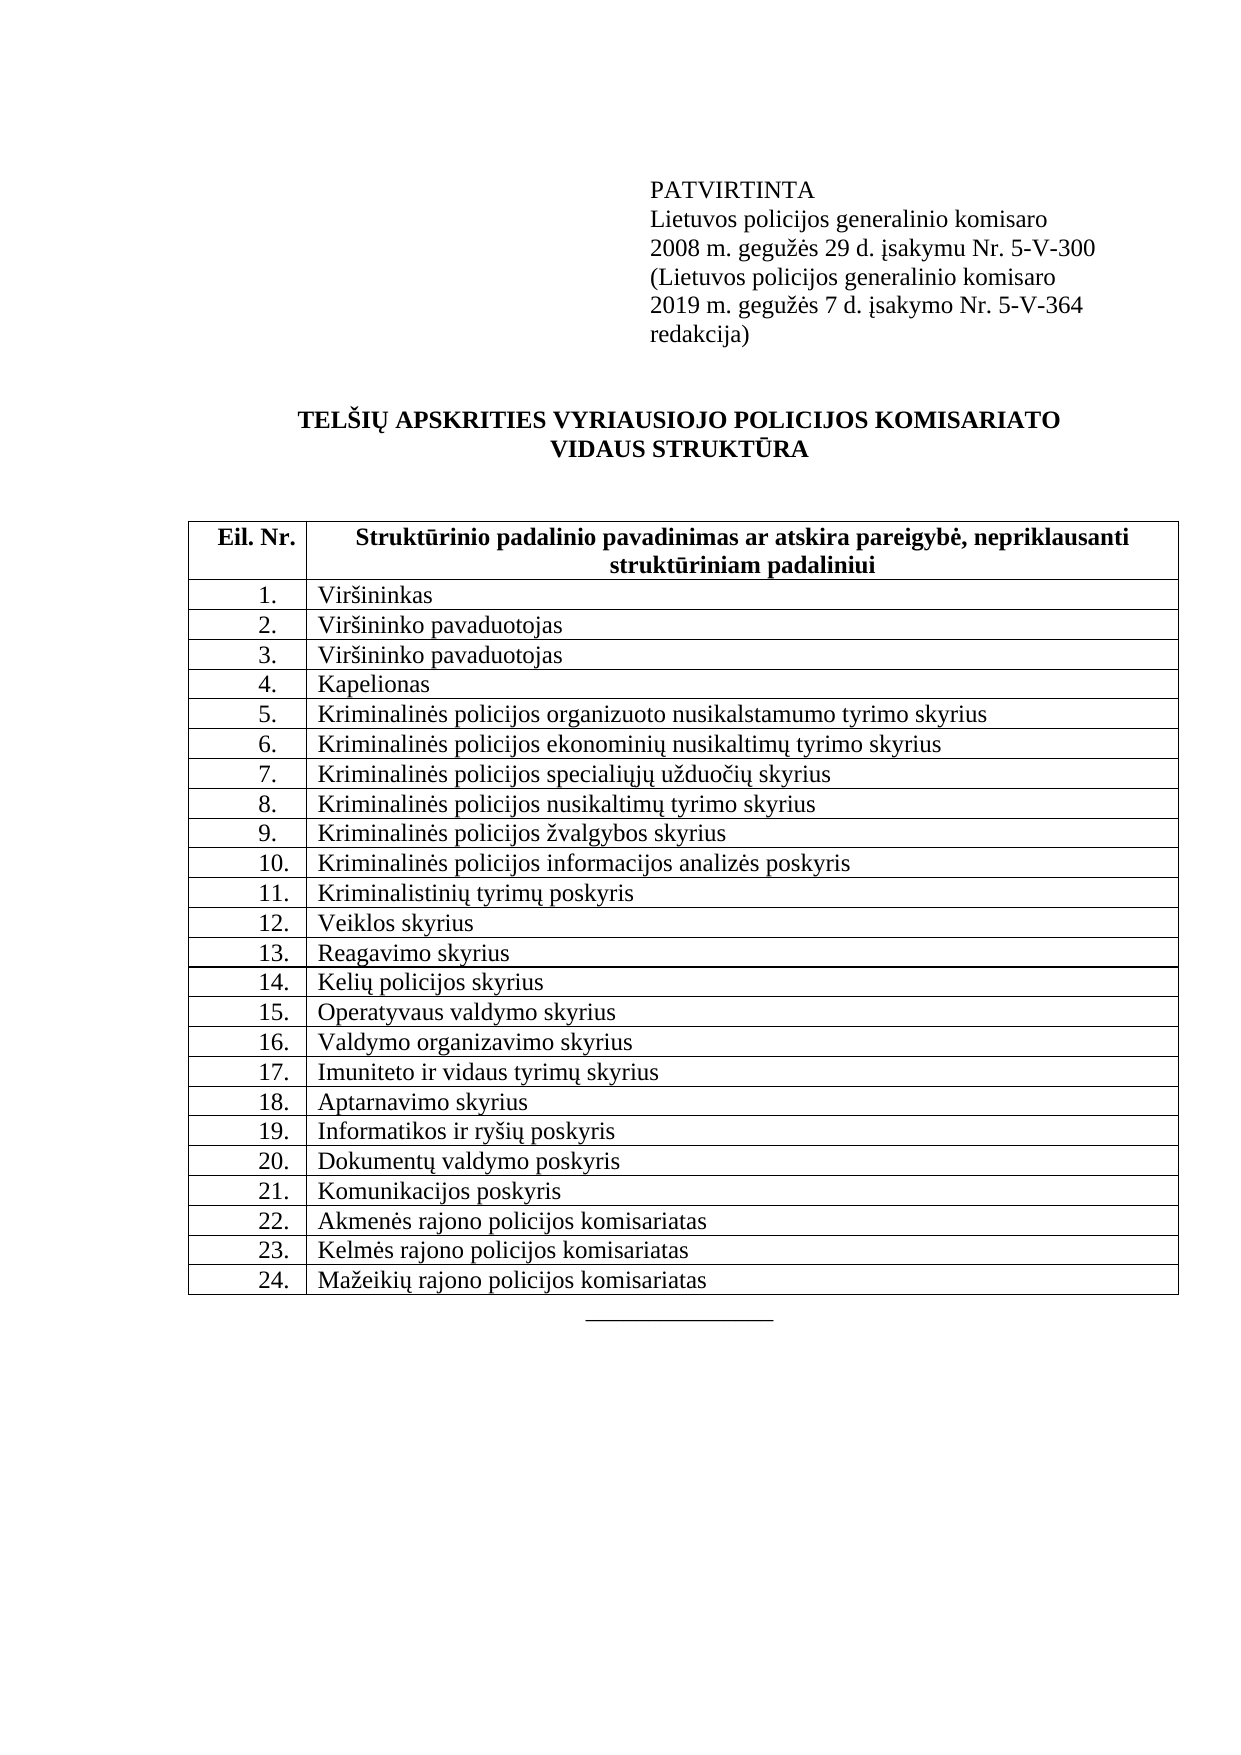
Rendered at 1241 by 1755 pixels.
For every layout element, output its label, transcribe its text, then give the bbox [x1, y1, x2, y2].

table_cell 4. [189, 670, 306, 698]
text redakcija) [177, 319, 1181, 348]
table_cell Dokumentų valdymo poskyris [307, 1146, 1178, 1175]
table_cell 11. [189, 878, 306, 907]
table_cell Kriminalinės policijos organizuoto nusikalstamumo tyrimo skyrius [307, 699, 1178, 728]
table_cell Valdymo organizavimo skyrius [307, 1027, 1178, 1056]
table_header Struktūrinio padalinio pavadinimas ar atskira pareigybė, nepriklausanti struktūriniam padaliniui [307, 522, 1178, 579]
table_header Eil. Nr. [189, 522, 306, 579]
table_cell Veiklos skyrius [307, 908, 1178, 937]
table_cell 5. [189, 699, 306, 728]
table_cell Komunikacijos poskyris [307, 1176, 1178, 1205]
text Lietuvos policijos generalinio komisaro [177, 204, 1181, 233]
table_cell Kriminalinės policijos ekonominių nusikaltimų tyrimo skyrius [307, 729, 1178, 758]
text 2008 m. gegužės 29 d. įsakymu Nr. 5-V-300 [177, 233, 1181, 262]
table_cell Viršininkas [307, 580, 1178, 609]
text _______________ [177, 1295, 1181, 1324]
table_cell Operatyvaus valdymo skyrius [307, 997, 1178, 1026]
table_cell 1. [189, 580, 306, 609]
table_cell 17. [189, 1057, 306, 1086]
table_cell 7. [189, 759, 306, 788]
text TELŠIŲ APSKRITIES VYRIAUSIOJO POLICIJOS KOMISARIATO [177, 406, 1181, 434]
table_cell Kelių policijos skyrius [307, 968, 1178, 996]
table_cell Imuniteto ir vidaus tyrimų skyrius [307, 1057, 1178, 1086]
table_cell 22. [189, 1206, 306, 1234]
table_cell 3. [189, 640, 306, 668]
table_cell 9. [189, 819, 306, 847]
table_cell Kapelionas [307, 670, 1178, 698]
table_cell 14. [189, 968, 306, 996]
table_cell Reagavimo skyrius [307, 938, 1178, 966]
table_cell 20. [189, 1146, 306, 1175]
table_cell Akmenės rajono policijos komisariatas [307, 1206, 1178, 1234]
table_cell Viršininko pavaduotojas [307, 640, 1178, 668]
table_cell 16. [189, 1027, 306, 1056]
table_cell 12. [189, 908, 306, 937]
table_cell Kriminalinės policijos žvalgybos skyrius [307, 819, 1178, 847]
text 2019 m. gegužės 7 d. įsakymo Nr. 5-V-364 [177, 291, 1181, 319]
table_cell Aptarnavimo skyrius [307, 1087, 1178, 1115]
text PATVIRTINTA [177, 176, 1181, 204]
table_cell 24. [189, 1265, 306, 1294]
table_cell 10. [189, 848, 306, 877]
table_cell 8. [189, 789, 306, 817]
table_cell Kelmės rajono policijos komisariatas [307, 1236, 1178, 1264]
text VIDAUS STRUKTŪRA [177, 434, 1181, 463]
table_cell Kriminalistinių tyrimų poskyris [307, 878, 1178, 907]
table_cell Informatikos ir ryšių poskyris [307, 1116, 1178, 1145]
table_cell 2. [189, 610, 306, 639]
table_cell Kriminalinės policijos informacijos analizės poskyris [307, 848, 1178, 877]
table_cell 6. [189, 729, 306, 758]
table_cell 13. [189, 938, 306, 966]
table_cell 15. [189, 997, 306, 1026]
table_cell Viršininko pavaduotojas [307, 610, 1178, 639]
table_cell 21. [189, 1176, 306, 1205]
text (Lietuvos policijos generalinio komisaro [177, 262, 1181, 291]
table_cell Kriminalinės policijos nusikaltimų tyrimo skyrius [307, 789, 1178, 817]
table_cell Kriminalinės policijos specialiųjų užduočių skyrius [307, 759, 1178, 788]
table_cell 19. [189, 1116, 306, 1145]
table_cell 18. [189, 1087, 306, 1115]
table_cell 23. [189, 1236, 306, 1264]
table_cell Mažeikių rajono policijos komisariatas [307, 1265, 1178, 1294]
